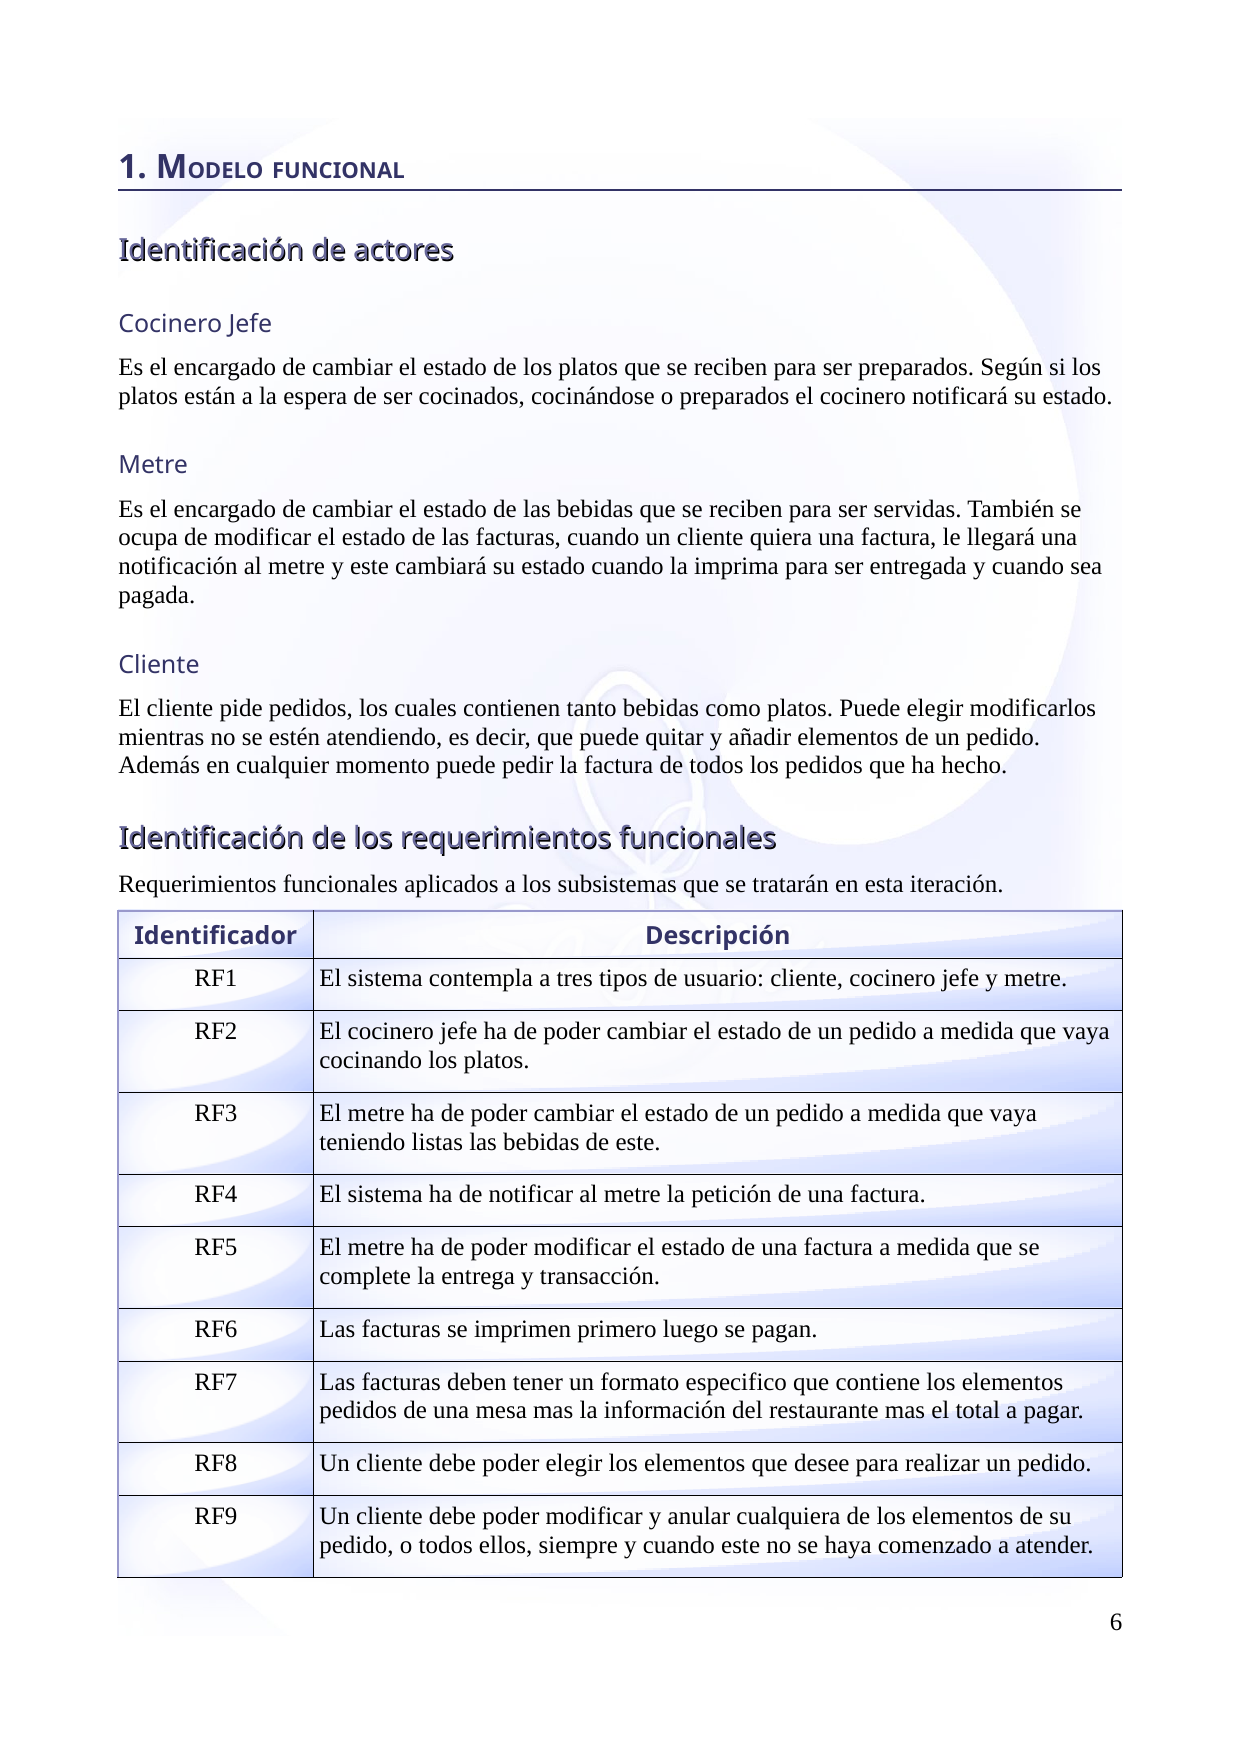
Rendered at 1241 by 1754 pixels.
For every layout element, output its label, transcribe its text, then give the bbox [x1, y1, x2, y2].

table_cell RF5 [119, 1227, 313, 1308]
picture [118, 1578, 1122, 1636]
table_cell El cocinero jefe ha de poder cambiar el estado de un pedido a medida que vaya cocinando los platos. [314, 1011, 1122, 1092]
subtitle Metre [118, 447, 1122, 481]
table_cell El sistema contempla a tres tipos de usuario: cliente, cocinero jefe y metre. [314, 959, 1122, 1010]
text Es el encargado de cambiar el estado de las bebidas que se reciben para ser servidas. También se ocupa de modificar el estado de las facturas, cuando un cliente quiera una factura, le llegará una notificación al metre y este cambiará su estado cuando la imprima para ser entregada y cuando sea pagada. [118, 494, 1122, 609]
picture [118, 340, 1122, 352]
table_cell Las facturas deben tener un formato especifico que contiene los elementos pedidos de una mesa mas la información del restaurante mas el total a pagar. [314, 1362, 1122, 1442]
picture [118, 897, 1122, 910]
table_cell RF1 [119, 959, 313, 1010]
picture [118, 779, 1122, 817]
picture [118, 856, 1122, 869]
table_cell Un cliente debe poder modificar y anular cualquiera de los elementos de su pedido, o todos ellos, siempre y cuando este no se haya comenzado a atender. [314, 1496, 1122, 1577]
subtitle Cocinero Jefe [118, 306, 1122, 340]
table_cell Las facturas se imprimen primero luego se pagan. [314, 1309, 1122, 1361]
table_cell RF9 [119, 1496, 313, 1577]
subtitle 1. Modelo funcional [118, 143, 1122, 189]
table_cell RF3 [119, 1093, 313, 1173]
table_cell Un cliente debe poder elegir los elementos que desee para realizar un pedido. [314, 1443, 1122, 1495]
picture [118, 680, 1122, 693]
table_cell RF4 [119, 1175, 313, 1226]
picture [118, 118, 1122, 143]
table_cell RF8 [119, 1443, 313, 1495]
table_cell El metre ha de poder cambiar el estado de un pedido a medida que vaya teniendo listas las bebidas de este. [314, 1093, 1122, 1173]
text Requerimientos funcionales aplicados a los subsistemas que se tratarán en esta iteración. [118, 869, 1122, 897]
table_cell RF6 [119, 1309, 313, 1361]
picture [118, 481, 1122, 494]
table_cell El sistema ha de notificar al metre la petición de una factura. [314, 1175, 1122, 1226]
picture [118, 410, 1122, 447]
table_cell El metre ha de poder modificar el estado de una factura a medida que se complete la entrega y transacción. [314, 1227, 1122, 1308]
text El cliente pide pedidos, los cuales contienen tanto bebidas como platos. Puede elegir modificarlos mientras no se estén atendiendo, es decir, que puede quitar y añadir elementos de un pedido. Además en cualquier momento puede pedir la factura de todos los pedidos que ha hecho. [118, 693, 1122, 779]
table_header Descripción [314, 912, 1122, 958]
table_header Identificador [119, 912, 313, 958]
table_cell RF2 [119, 1011, 313, 1092]
subtitle Identificación de los requerimientos funcionales [118, 817, 1122, 856]
picture [118, 609, 1122, 646]
subtitle Cliente [118, 646, 1122, 680]
picture [118, 191, 1122, 228]
subtitle Identificación de actores [118, 228, 1122, 268]
table_cell RF7 [119, 1362, 313, 1442]
picture [118, 268, 1122, 306]
text Es el encargado de cambiar el estado de los platos que se reciben para ser preparados. Según si los platos están a la espera de ser cocinados, cocinándose o preparados el cocinero notificará su estado. [118, 352, 1122, 410]
